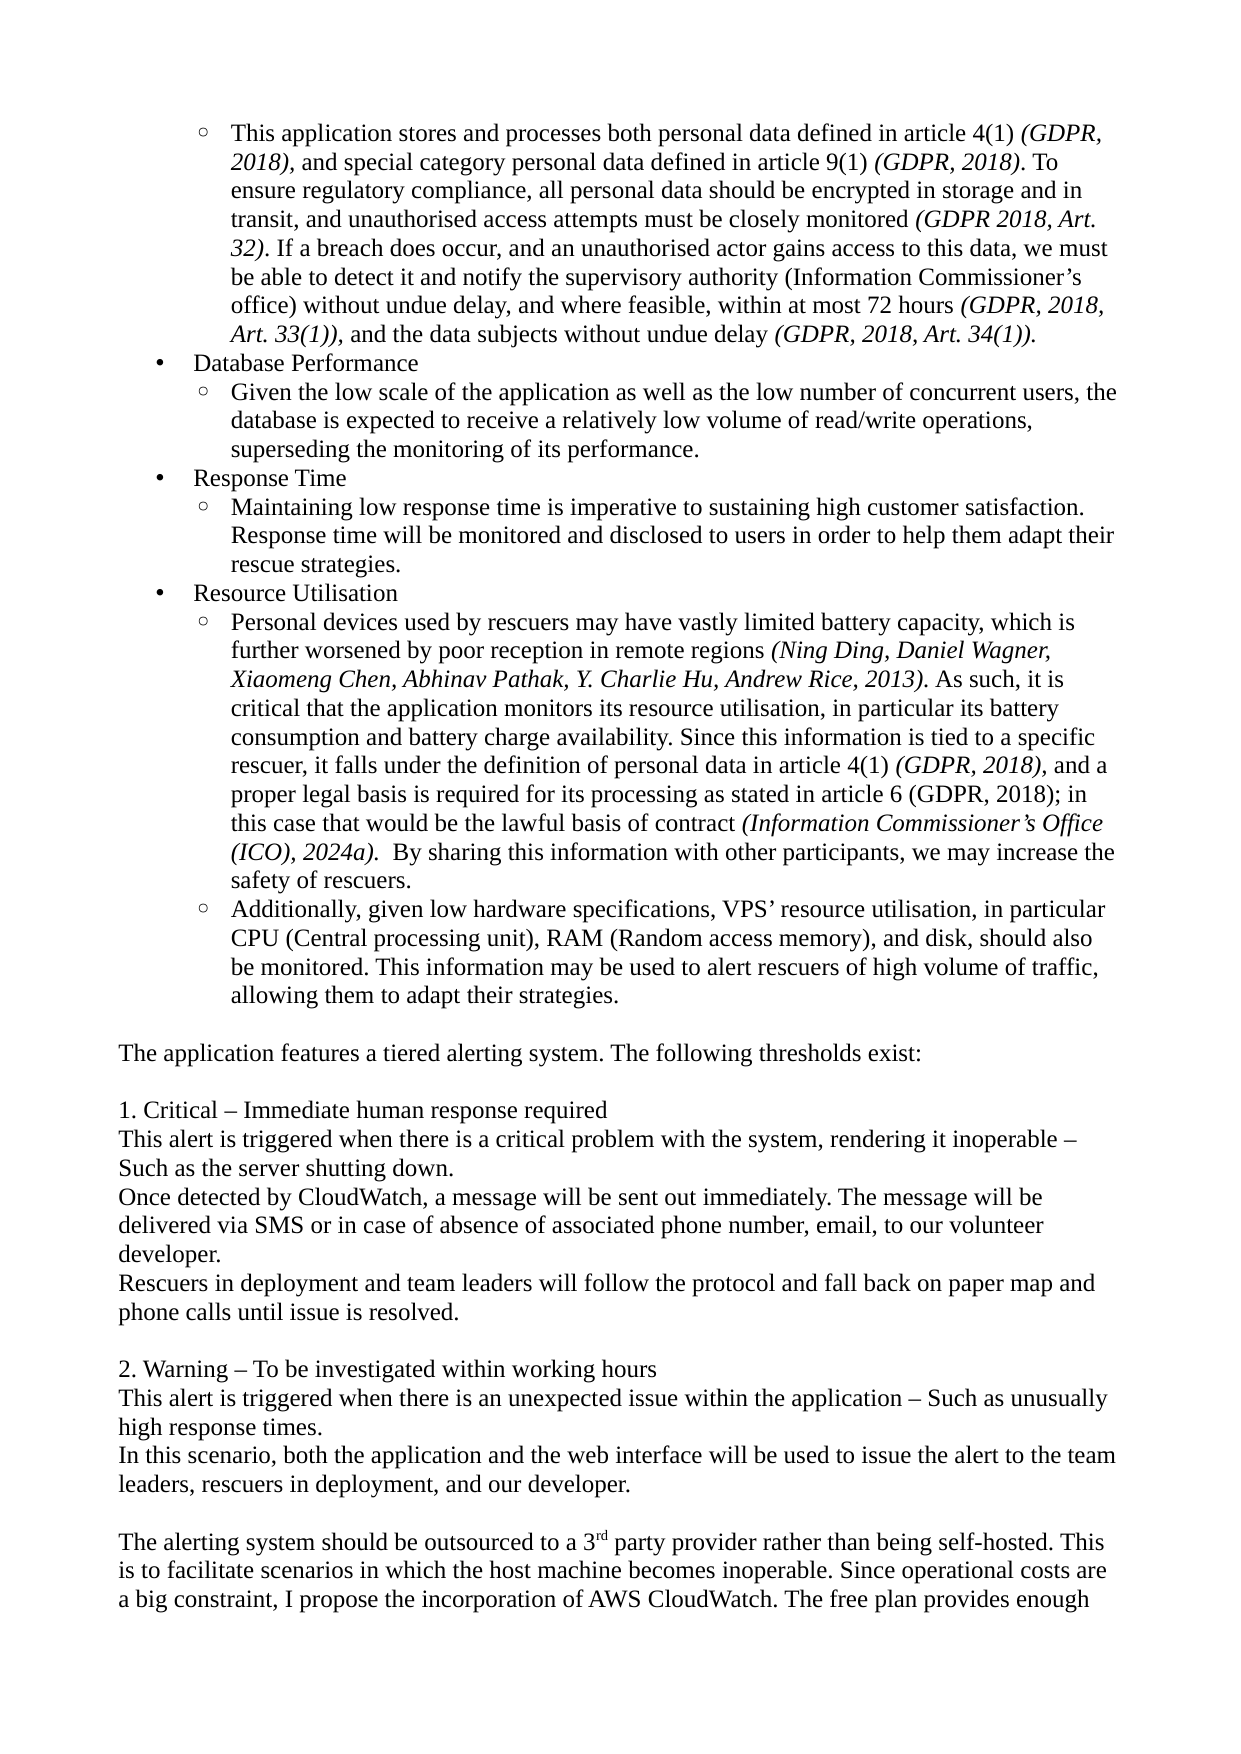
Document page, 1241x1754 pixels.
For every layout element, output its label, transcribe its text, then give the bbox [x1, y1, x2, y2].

list This application stores and processes both personal data defined in article 4(1) (GDPR, 2018), and special category personal data defined in article 9(1) (GDPR, 2018). To ensure regulatory compliance, all personal data should be encrypted in storage and in transit, and unauthorised access attempts must be closely monitored (GDPR 2018, Art. 32). If a breach does occur, and an unauthorised actor gains access to this data, we must be able to detect it and notify the supervisory authority (Information Commissioner’s office) without undue delay, and where feasible, within at most 72 hours (GDPR, 2018, Art. 33(1)), and the data subjects without undue delay (GDPR, 2018, Art. 34(1)). [193, 118, 1122, 348]
list Additionally, given low hardware specifications, VPS’ resource utilisation, in particular CPU (Central processing unit), RAM (Random access memory), and disk, should also be monitored. This information may be used to alert rescuers of high volume of traffic, allowing them to adapt their strategies. [193, 894, 1122, 1009]
list Resource Utilisation [156, 578, 1122, 607]
text Once detected by CloudWatch, a message will be sent out immediately. The message will be delivered via SMS or in case of absence of associated phone number, email, to our volunteer developer. [118, 1182, 1122, 1268]
text The application features a tiered alerting system. The following thresholds exist: [118, 1038, 1122, 1067]
list Given the low scale of the application as well as the low number of concurrent users, the database is expected to receive a relatively low volume of read/write operations, superseding the monitoring of its performance. [193, 377, 1122, 463]
list Response Time [156, 463, 1122, 492]
list Database Performance [156, 348, 1122, 377]
text In this scenario, both the application and the web interface will be used to issue the alert to the team leaders, rescuers in deployment, and our developer. [118, 1441, 1122, 1498]
text 1. Critical – Immediate human response required [118, 1096, 1122, 1124]
text The alerting system should be outsourced to a 3rd party provider rather than being self-hosted. This is to facilitate scenarios in which the host machine becomes inoperable. Since operational costs are a big constraint, I propose the incorporation of AWS CloudWatch. The free plan provides enough [118, 1527, 1122, 1613]
text This alert is triggered when there is an unexpected issue within the application – Such as unusually high response times. [118, 1383, 1122, 1441]
list Maintaining low response time is imperative to sustaining high customer satisfaction. Response time will be monitored and disclosed to users in order to help them adapt their rescue strategies. [193, 492, 1122, 578]
list Personal devices used by rescuers may have vastly limited battery capacity, which is further worsened by poor reception in remote regions (Ning Ding, Daniel Wagner, Xiaomeng Chen, Abhinav Pathak, Y. Charlie Hu, Andrew Rice, 2013). As such, it is critical that the application monitors its resource utilisation, in particular its battery consumption and battery charge availability. Since this information is tied to a specific rescuer, it falls under the definition of personal data in article 4(1) (GDPR, 2018), and a proper legal basis is required for its processing as stated in article 6 (GDPR, 2018); in this case that would be the lawful basis of contract (Information Commissioner’s Office (ICO), 2024a). By sharing this information with other participants, we may increase the safety of rescuers. [193, 607, 1122, 894]
text 2. Warning – To be investigated within working hours [118, 1354, 1122, 1383]
text Rescuers in deployment and team leaders will follow the protocol and fall back on paper map and phone calls until issue is resolved. [118, 1268, 1122, 1326]
text This alert is triggered when there is a critical problem with the system, rendering it inoperable – Such as the server shutting down. [118, 1124, 1122, 1182]
